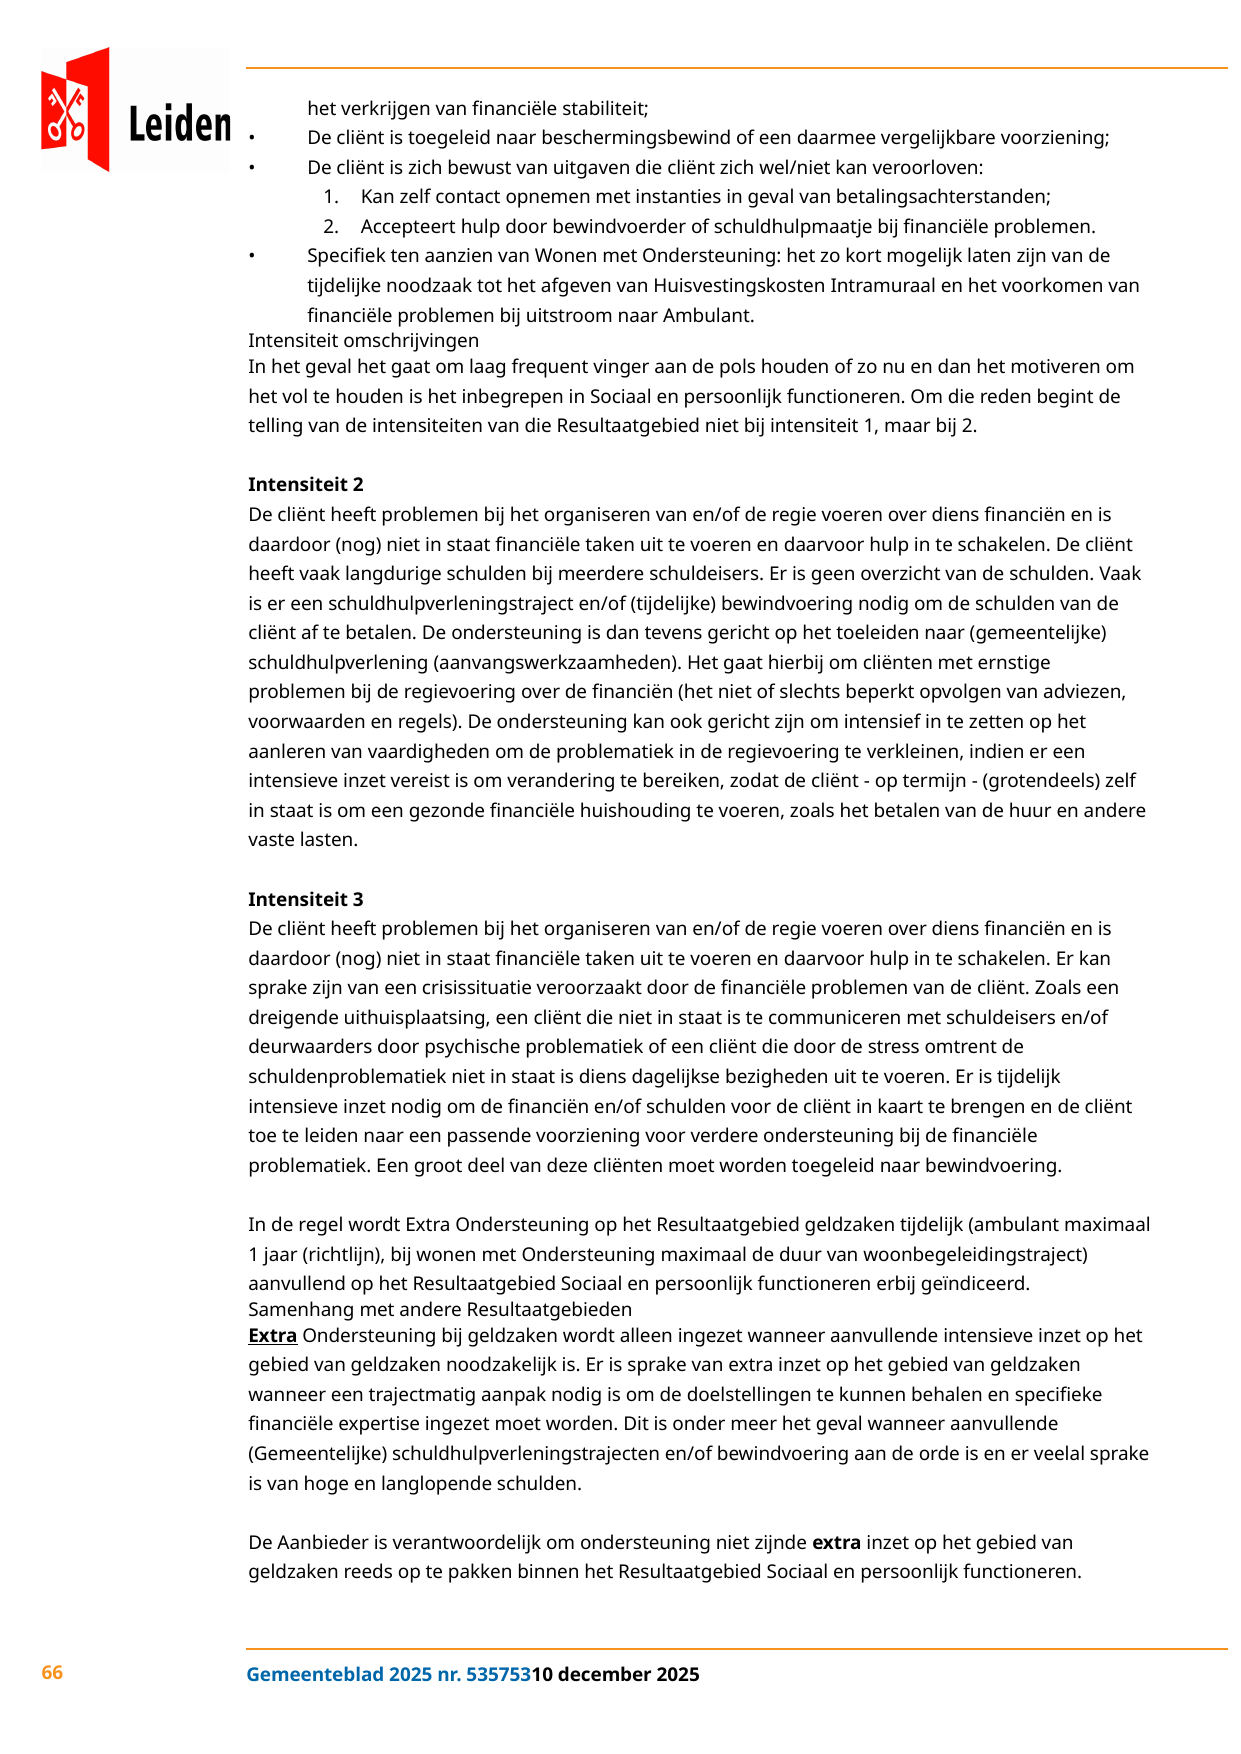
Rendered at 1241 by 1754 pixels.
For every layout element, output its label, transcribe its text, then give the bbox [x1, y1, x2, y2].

table_cell In het geval het gaat om laag frequent vinger aan de pols houden of zo nu en dan het motiveren om het vol te houden is het inbegrepen in Sociaal en persoonlijk functioneren. Om die reden begint de telling van de intensiteiten van die Resultaatgebied niet bij intensiteit 1, maar bij 2. Intensiteit 2 De cliënt heeft problemen bij het organiseren van en/of de regie voeren over diens financiën en is daardoor (nog) niet in staat financiële taken uit te voeren en daarvoor hulp in te schakelen. De cliënt heeft vaak langdurige schulden bij meerdere schuldeisers. Er is geen overzicht van de schulden. Vaak is er een schuldhulpverleningstraject en/of (tijdelijke) bewindvoering nodig om de schulden van de cliënt af te betalen. De ondersteuning is dan tevens gericht op het toeleiden naar (gemeentelijke) schuldhulpverlening (aanvangswerkzaamheden). Het gaat hierbij om cliënten met ernstige problemen bij de regievoering over de financiën (het niet of slechts beperkt opvolgen van adviezen, voorwaarden en regels). De ondersteuning kan ook gericht zijn om intensief in te zetten op het aanleren van vaardigheden om de problematiek in de regievoering te verkleinen, indien er een intensieve inzet vereist is om verandering te bereiken, zodat de cliënt - op termijn - (grotendeels) zelf in staat is om een gezonde financiële huishouding te voeren, zoals het betalen van de huur en andere vaste lasten. Intensiteit 3 De cliënt heeft problemen bij het organiseren van en/of de regie voeren over diens financiën en is daardoor (nog) niet in staat financiële taken uit te voeren en daarvoor hulp in te schakelen. Er kan sprake zijn van een crisissituatie veroorzaakt door de financiële problemen van de cliënt. Zoals een dreigende uithuisplaatsing, een cliënt die niet in staat is te communiceren met schuldeisers en/of deurwaarders door psychische problematiek of een cliënt die door de stress omtrent de schuldenproblematiek niet in staat is diens dagelijkse bezigheden uit te voeren. Er is tijdelijk intensieve inzet nodig om de financiën en/of schulden voor de cliënt in kaart te brengen en de cliënt toe te leiden naar een passende voorziening voor verdere ondersteuning bij de financiële problematiek. Een groot deel van deze cliënten moet worden toegeleid naar bewindvoering. In de regel wordt Extra Ondersteuning op het Resultaatgebied geldzaken tijdelijk (ambulant maximaal 1 jaar (richtlijn), bij wonen met Ondersteuning maximaal de duur van woonbegeleidingstraject) aanvullend op het Resultaatgebied Sociaal en persoonlijk functioneren erbij geïndiceerd. [248, 353, 1152, 1296]
table_cell Extra Ondersteuning bij geldzaken wordt alleen ingezet wanneer aanvullende intensieve inzet op het gebied van geldzaken noodzakelijk is. Er is sprake van extra inzet op het gebied van geldzaken wanneer een trajectmatig aanpak nodig is om de doelstellingen te kunnen behalen en specifieke financiële expertise ingezet moet worden. Dit is onder meer het geval wanneer aanvullende (Gemeentelijke) schuldhulpverleningstrajecten en/of bewindvoering aan de orde is en er veelal sprake is van hoge en langlopende schulden. De Aanbieder is verantwoordelijk om ondersteuning niet zijnde extra inzet op het gebied van geldzaken reeds op te pakken binnen het Resultaatgebied Sociaal en persoonlijk functioneren. [248, 1322, 1152, 1584]
table_cell Samenhang met andere Resultaatgebieden [248, 1296, 1152, 1322]
picture [41, 47, 231, 172]
table_cell Intensiteit omschrijvingen [248, 328, 1152, 353]
table_cell het verkrijgen van financiële stabiliteit; De cliënt is toegeleid naar beschermingsbewind of een daarmee vergelijkbare voorziening; De cliënt is zich bewust van uitgaven die cliënt zich wel/niet kan veroorloven: Kan zelf contact opnemen met instanties in geval van betalingsachterstanden; Accepteert hulp door bewindvoerder of schuldhulpmaatje bij financiële problemen. Specifiek ten aanzien van Wonen met Ondersteuning: het zo kort mogelijk laten zijn van de tijdelijke noodzaak tot het afgeven van Huisvestingskosten Intramuraal en het voorkomen van financiële problemen bij uitstroom naar Ambulant. [248, 95, 1152, 328]
